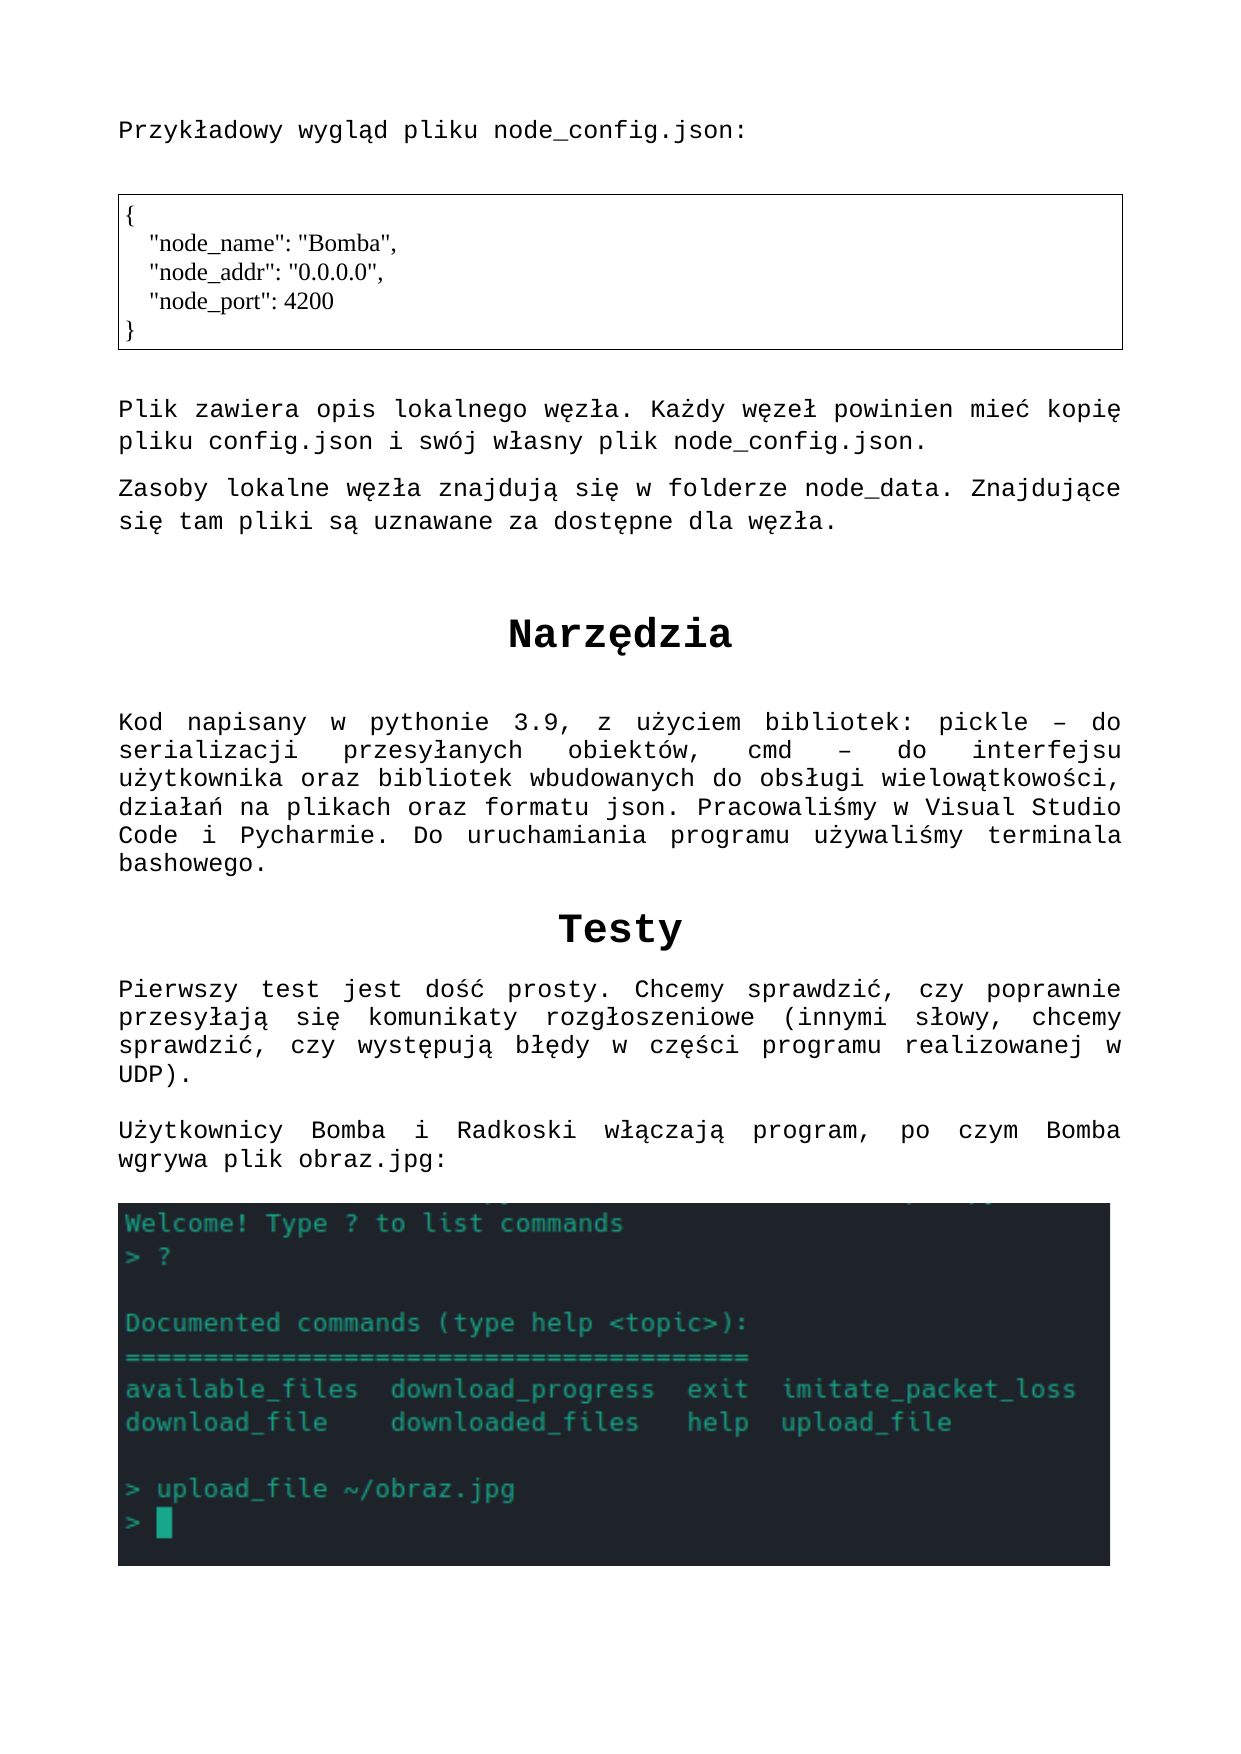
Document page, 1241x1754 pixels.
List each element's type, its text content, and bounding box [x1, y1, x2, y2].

text Pierwszy test jest dość prosty. Chcemy sprawdzić, czy poprawnie przesyłają się komunikaty rozgłoszeniowe (innymi słowy, chcemy sprawdzić, czy występują błędy w części programu realizowanej w UDP). [118, 976, 1122, 1090]
text Kod napisany w pythonie 3.9, z użyciem bibliotek: pickle – do serializacji przesyłanych obiektów, cmd – do interfejsu użytkownika oraz bibliotek wbudowanych do obsługi wielowątkowości, działań na plikach oraz formatu json. Pracowaliśmy w Visual Studio Code i Pycharmie. Do uruchamiania programu używaliśmy terminala bashowego. [118, 709, 1122, 879]
text Narzędzia [118, 612, 1122, 659]
text Przykładowy wygląd pliku node_config.json: [118, 118, 1122, 146]
text Plik zawiera opis lokalnego węzła. Każdy węzeł powinien mieć kopię pliku config.json i swój własny plik node_config.json. [118, 396, 1122, 457]
picture [118, 1203, 1111, 1566]
text Zasoby lokalne węzła znajdują się w folderze node_data. Znajdujące się tam pliki są uznawane za dostępne dla węzła. [118, 476, 1122, 537]
text Testy [118, 908, 1122, 955]
table_header { "node_name": "Bomba", "node_addr": "0.0.0.0", "node_port": 4200 } [119, 195, 1122, 349]
text Użytkownicy Bomba i Radkoski włączają program, po czym Bomba wgrywa plik obraz.jpg: [118, 1118, 1122, 1175]
